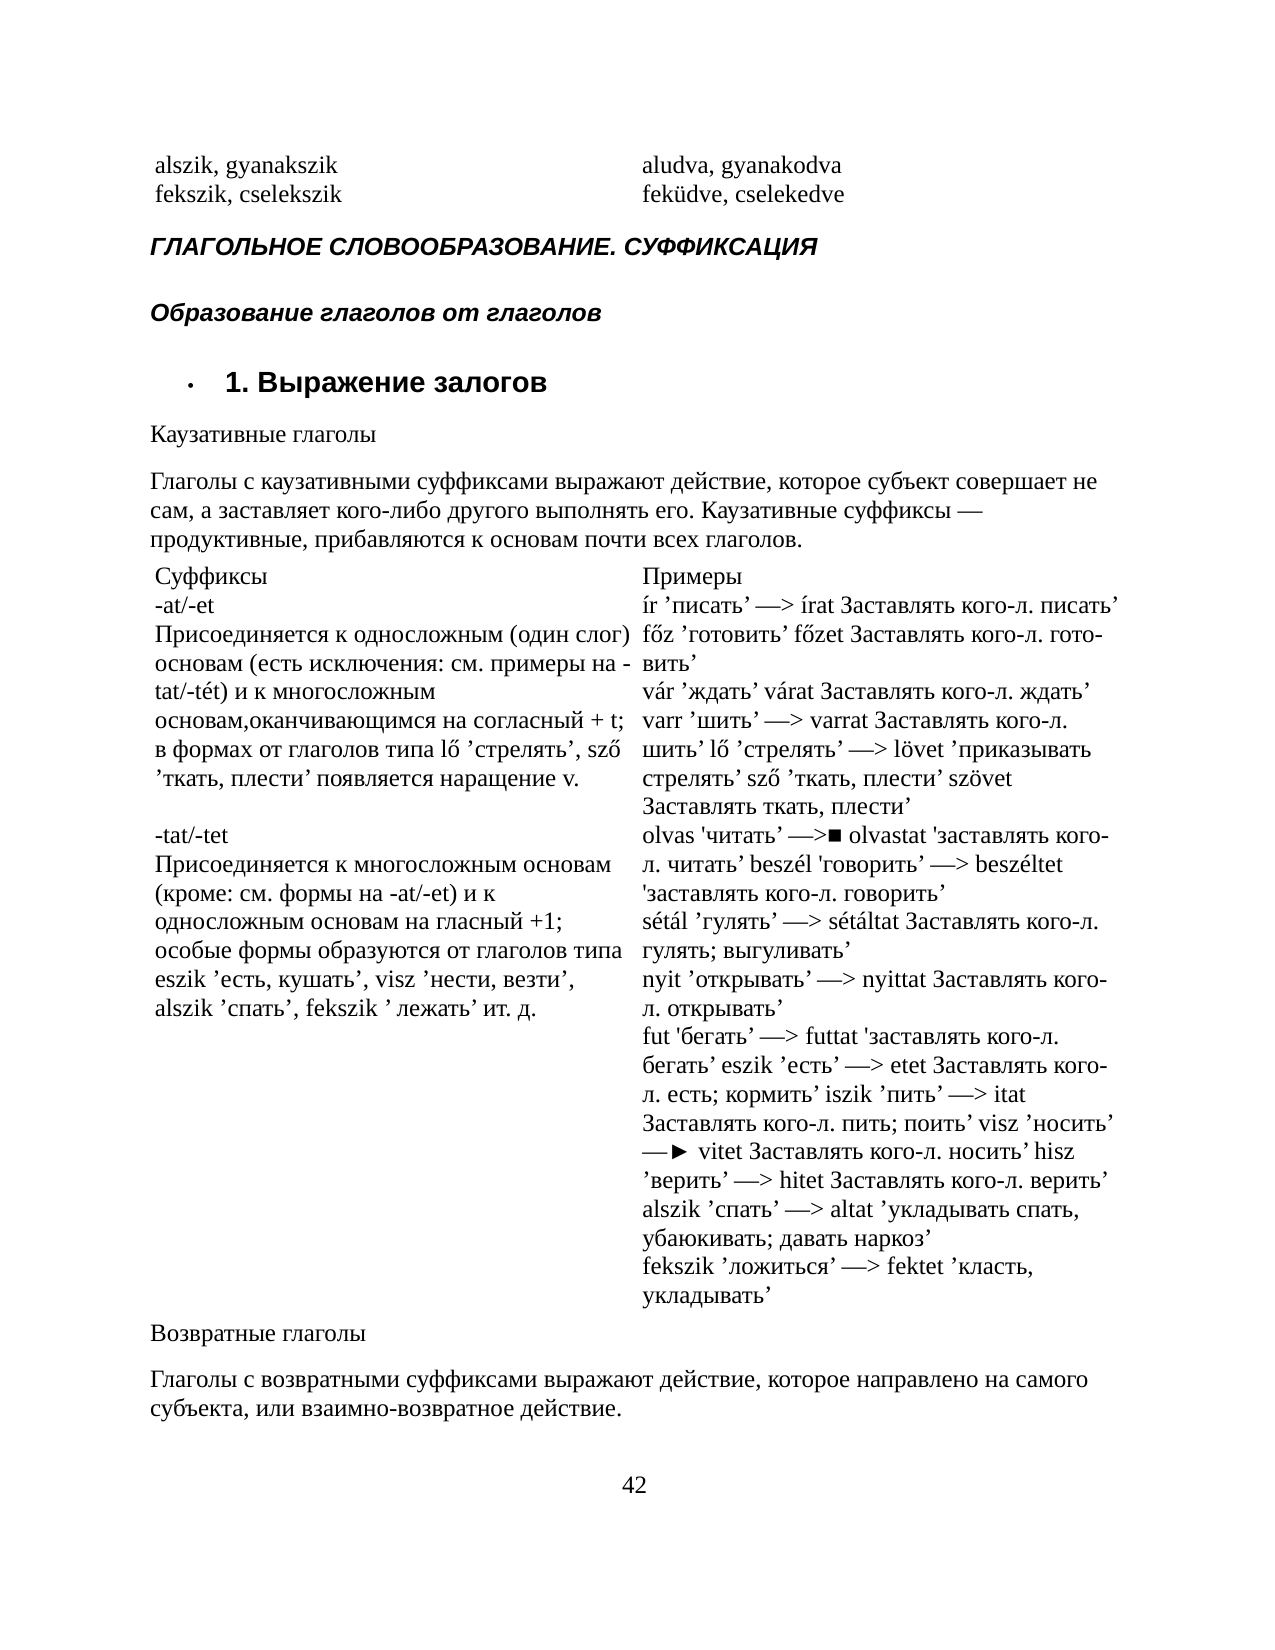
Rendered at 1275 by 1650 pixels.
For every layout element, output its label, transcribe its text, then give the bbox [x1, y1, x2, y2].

subtitle 1. Выражение залогов [187, 364, 1125, 398]
text Глаголы с каузативными суффиксами выражают действие, которое субъект совершает не сам, а заставляет кого-либо другого выполнять его. Каузативные суффиксы — продуктивные, прибавляются к основам почти всех глаголов. [150, 466, 1125, 552]
subtitle ГЛАГОЛЬНОЕ СЛОВООБРАЗОВАНИЕ. СУФФИКСАЦИЯ [150, 232, 1125, 261]
text Глаголы с возвратными суффиксами выражают действие, которое направлено на самого субъекта, или взаимно-возвратное действие. [150, 1364, 1125, 1422]
subtitle Образование глаголов от глаголов [150, 298, 1125, 327]
text Каузативные глаголы [150, 419, 1125, 448]
table_header Примеры [638, 561, 1125, 590]
table_cell -tat/-tet Присоединяется к многосложным основам (кроме: см. формы на -at/-et) и к односложным основам на гласный +1; особые формы образуются от глаголов типа eszik ’есть, кушать’, visz ’нести, везти’, alszik ’спать’, fekszik ’ лежать’ ит. д. [150, 820, 637, 1309]
table_cell alszik, gyanakszik [150, 150, 637, 179]
table_header Суффиксы [150, 561, 637, 590]
table_cell ír ’писать’ —> írat Заставлять кого-л. писать’ főz ’готовить’ főzet Заставлять кого-л. гото-вить’ vár ’ждать’ várat Заставлять кого-л. ждать’ varr ’шить’ —> varrat Заставлять кого-л. шить’ lő ’стрелять’ —> lövet ’приказывать стрелять’ sző ’ткать, плести’ szövet Заставлять ткать, плести’ [638, 590, 1125, 820]
table_cell fekszik, cselekszik [150, 179, 637, 207]
text Возвратные глаголы [150, 1318, 1125, 1347]
table_cell olvas 'читать’ —>■ olvastat 'заставлять кого-л. читать’ beszél 'говорить’ —> beszéltet 'заставлять кого-л. говорить’ sétál ’гулять’ —> sétáltat Заставлять кого-л. гулять; выгуливать’ nyit ’открывать’ —> nyittat Заставлять кого-л. открывать’ fut 'бегать’ —> futtat 'заставлять кого-л. бегать’ eszik ’есть’ —> etet Заставлять кого-л. есть; кормить’ iszik ’пить’ —> itat Заставлять кого-л. пить; поить’ visz ’носить’ —► vitet Заставлять кого-л. носить’ hisz ’верить’ —> hitet Заставлять кого-л. верить’ alszik ’спать’ —> altat ’укладывать спать, убаюкивать; давать наркоз’ fekszik ’ложиться’ —> fektet ’класть, укладывать’ [638, 820, 1125, 1309]
table_cell aludva, gyanakodva [638, 150, 1125, 179]
table_cell -at/-et Присоединяется к односложным (один слог) основам (есть исключения: см. примеры на -tat/-tét) и к многосложным основам,оканчивающимся на согласный + t; в формах от глаголов типа lő ’стрелять’, sző ’ткать, плести’ появляется наращение v. [150, 590, 637, 820]
table_cell feküdve, cselekedve [638, 179, 1125, 207]
